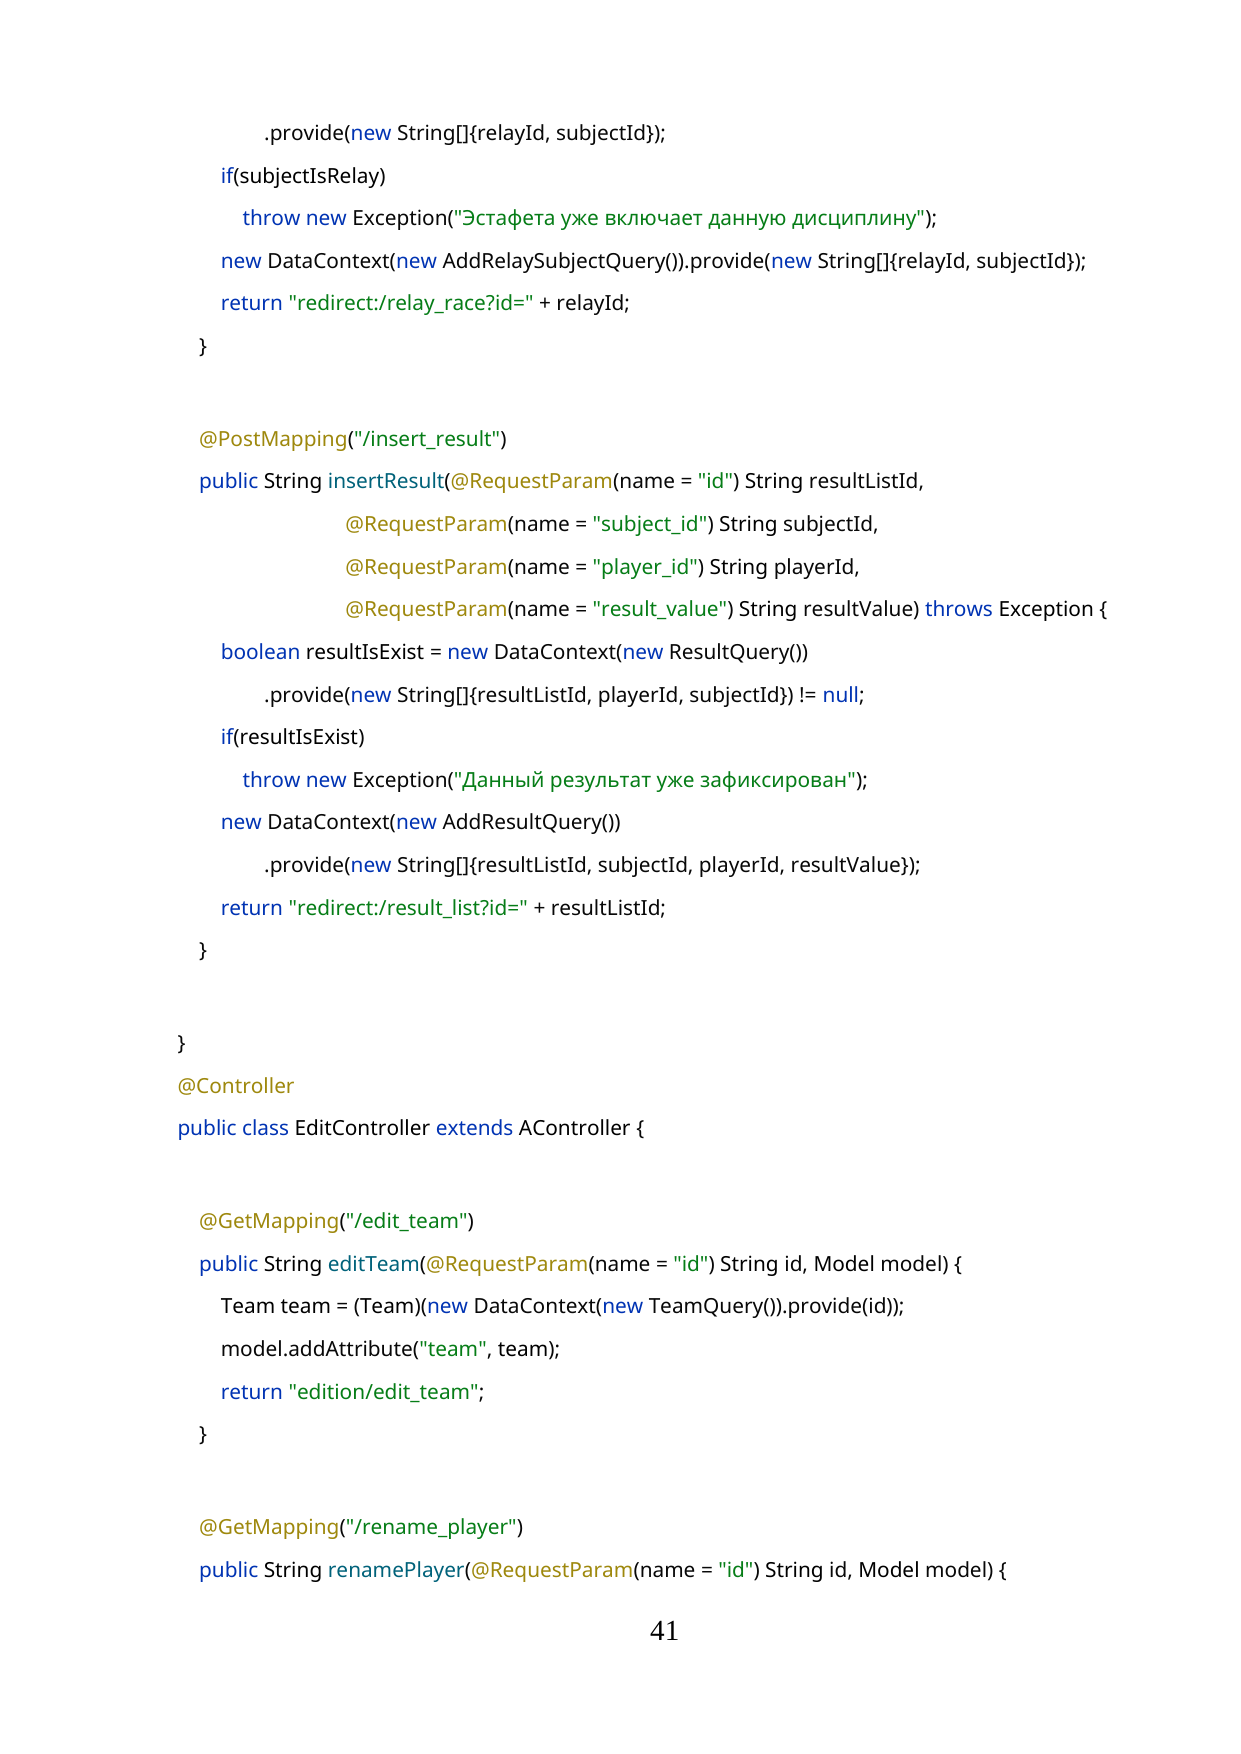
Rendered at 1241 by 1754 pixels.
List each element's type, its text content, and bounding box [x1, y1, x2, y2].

text @Controller public class EditController extends AController { @GetMapping("/edit_team") public String editTeam(@RequestParam(name = "id") String id, Model model) { Team team = (Team)(new DataContext(new TeamQuery()).provide(id)); model.addAttribute("team", team); return "edition/edit_team"; } @GetMapping("/rename_player") public String renamePlayer(@RequestParam(name = "id") String id, Model model) { [177, 1071, 1152, 1583]
text .provide(new String[]{relayId, subjectId}); if(subjectIsRelay) throw new Exception("Эстафета уже включает данную дисциплину"); new DataContext(new AddRelaySubjectQuery()).provide(new String[]{relayId, subjectId}); return "redirect:/relay_race?id=" + relayId; } @PostMapping("/insert_result") public String insertResult(@RequestParam(name = "id") String resultListId, @RequestParam(name = "subject_id") String subjectId, @RequestParam(name = "player_id") String playerId, @RequestParam(name = "result_value") String resultValue) throws Exception { boolean resultIsExist = new DataContext(new ResultQuery()) .provide(new String[]{resultListId, playerId, subjectId}) != null; if(resultIsExist) throw new Exception("Данный результат уже зафиксирован"); new DataContext(new AddResultQuery()) .provide(new String[]{resultListId, subjectId, playerId, resultValue}); return "redirect:/result_list?id=" + resultListId; } } [177, 118, 1152, 1057]
